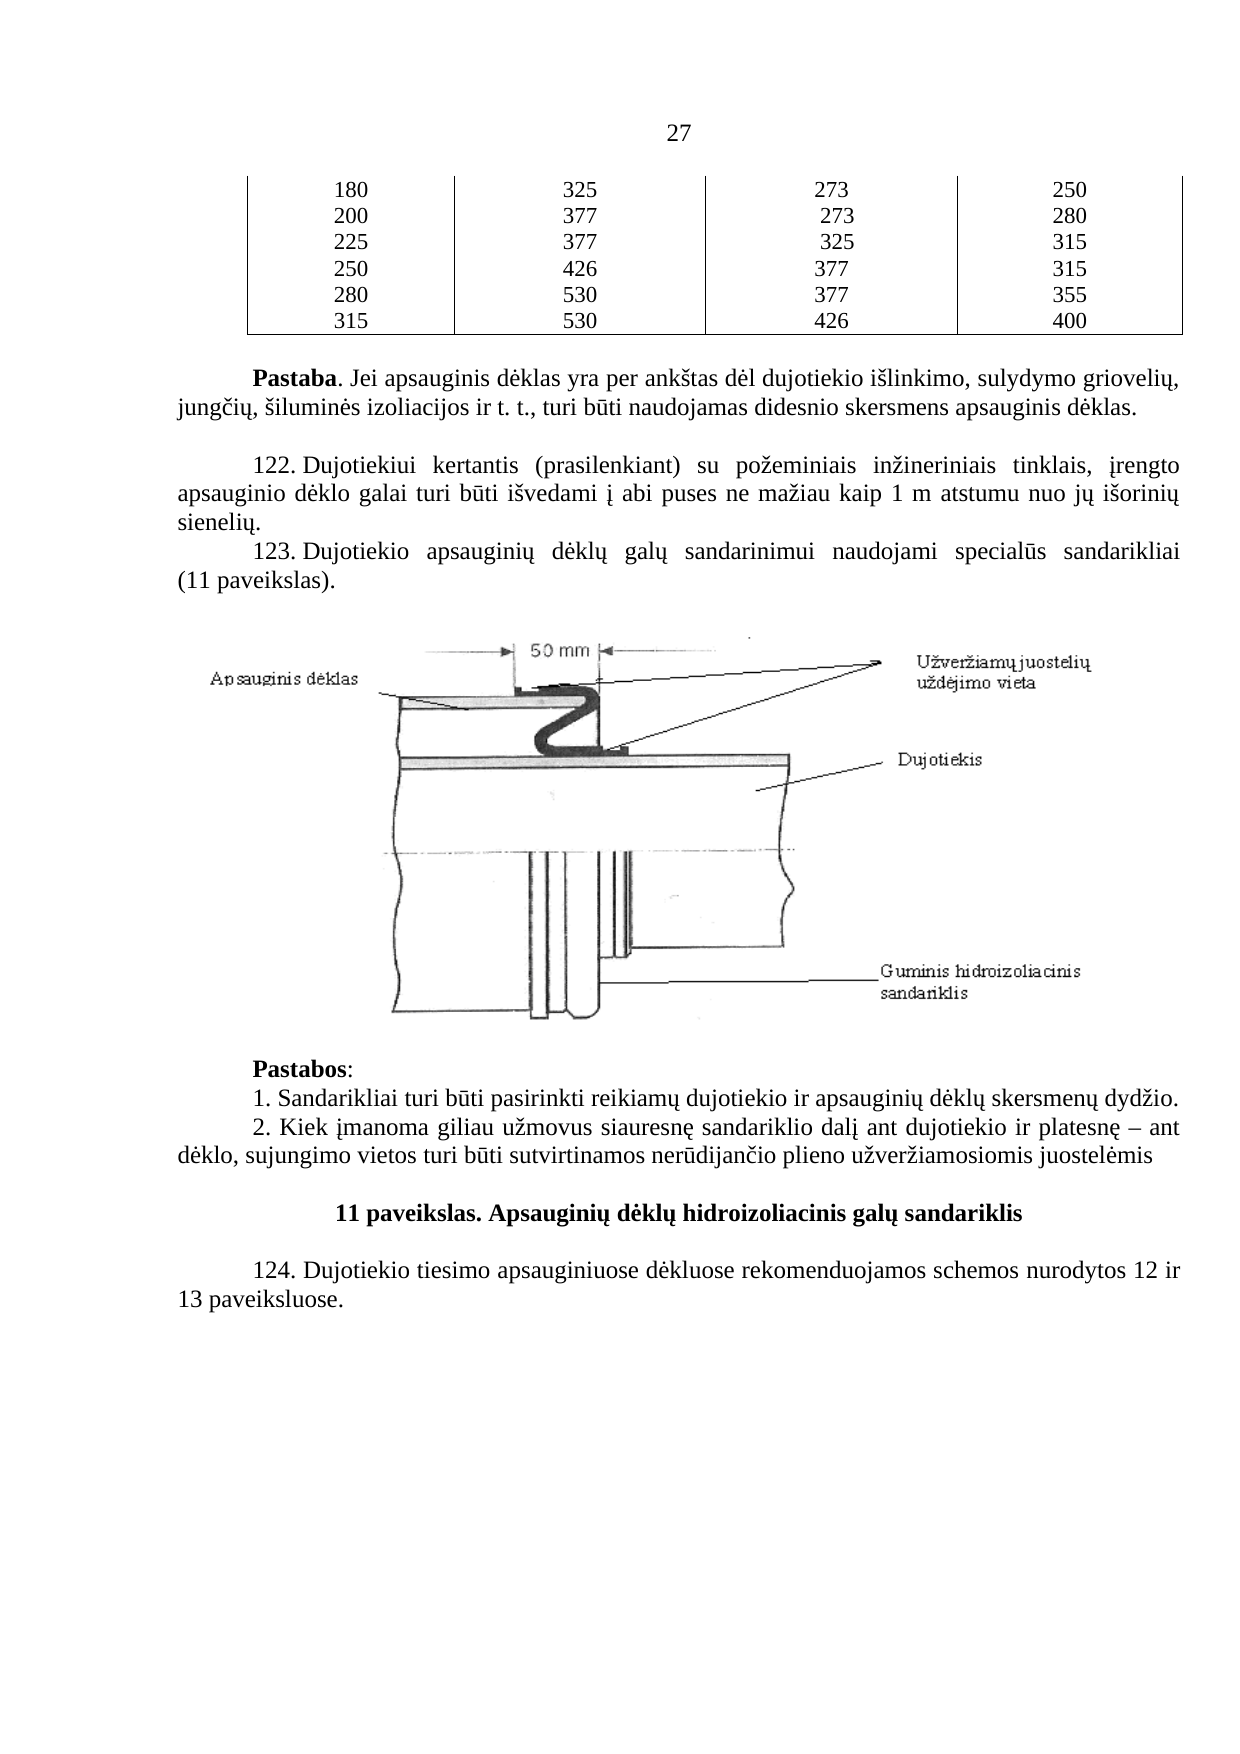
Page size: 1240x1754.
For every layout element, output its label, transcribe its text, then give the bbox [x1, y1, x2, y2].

table_cell 400 [958, 308, 1182, 334]
text 11 paveikslas. Apsauginių dėklų hidroizoliacinis galų sandariklis [177, 1198, 1181, 1227]
table_cell 325 [706, 228, 957, 255]
text Pastaba. Jei apsauginis dėklas yra per ankštas dėl dujotiekio išlinkimo, sulydymo griovelių, jungčių, šiluminės izoliacijos ir t. t., turi būti naudojamas didesnio skersmens apsauginis dėklas. [177, 363, 1181, 421]
table_cell 530 [455, 281, 705, 307]
table_cell 530 [455, 308, 705, 334]
table_cell 280 [248, 281, 454, 307]
text 1. Sandarikliai turi būti pasirinkti reikiamų dujotiekio ir apsauginių dėklų skersmenų dydžio. [177, 1083, 1181, 1112]
table_cell 180 [248, 176, 454, 202]
table_cell 325 [455, 176, 705, 202]
text Pastabos: [177, 1054, 1181, 1083]
table_cell 426 [706, 308, 957, 334]
table_cell 315 [248, 308, 454, 334]
table_cell 377 [455, 228, 705, 255]
text 124. Dujotiekio tiesimo apsauginiuose dėkluose rekomenduojamos schemos nurodytos 12 ir 13 paveiksluose. [177, 1255, 1181, 1313]
table_cell 280 [958, 202, 1182, 228]
text 2. Kiek įmanoma giliau užmovus siauresnę sandariklio dalį ant dujotiekio ir platesnę – ant dėklo, sujungimo vietos turi būti sutvirtinamos nerūdijančio plieno užveržiamosiomis juostelėmis [177, 1112, 1181, 1169]
text 122. Dujotiekiui kertantis (prasilenkiant) su požeminiais inžineriniais tinklais, įrengto apsauginio dėklo galai turi būti išvedami į abi puses ne mažiau kaip 1 m atstumu nuo jų išorinių sienelių. [177, 450, 1181, 536]
table_cell 250 [958, 176, 1182, 202]
text 123. Dujotiekio apsauginių dėklų galų sandarinimui naudojami specialūs sandarikliai (11 paveikslas). [177, 536, 1181, 593]
table_cell 273 [706, 202, 957, 228]
table_cell 377 [455, 202, 705, 228]
table_cell 273 [706, 176, 957, 202]
table_cell 355 [958, 281, 1182, 307]
table_cell 426 [455, 255, 705, 281]
table_cell 377 [706, 255, 957, 281]
table_cell 315 [958, 228, 1182, 255]
table_cell 250 [248, 255, 454, 281]
table_cell 315 [958, 255, 1182, 281]
table_cell 200 [248, 202, 454, 228]
table_cell 225 [248, 228, 454, 255]
table_cell 377 [706, 281, 957, 307]
